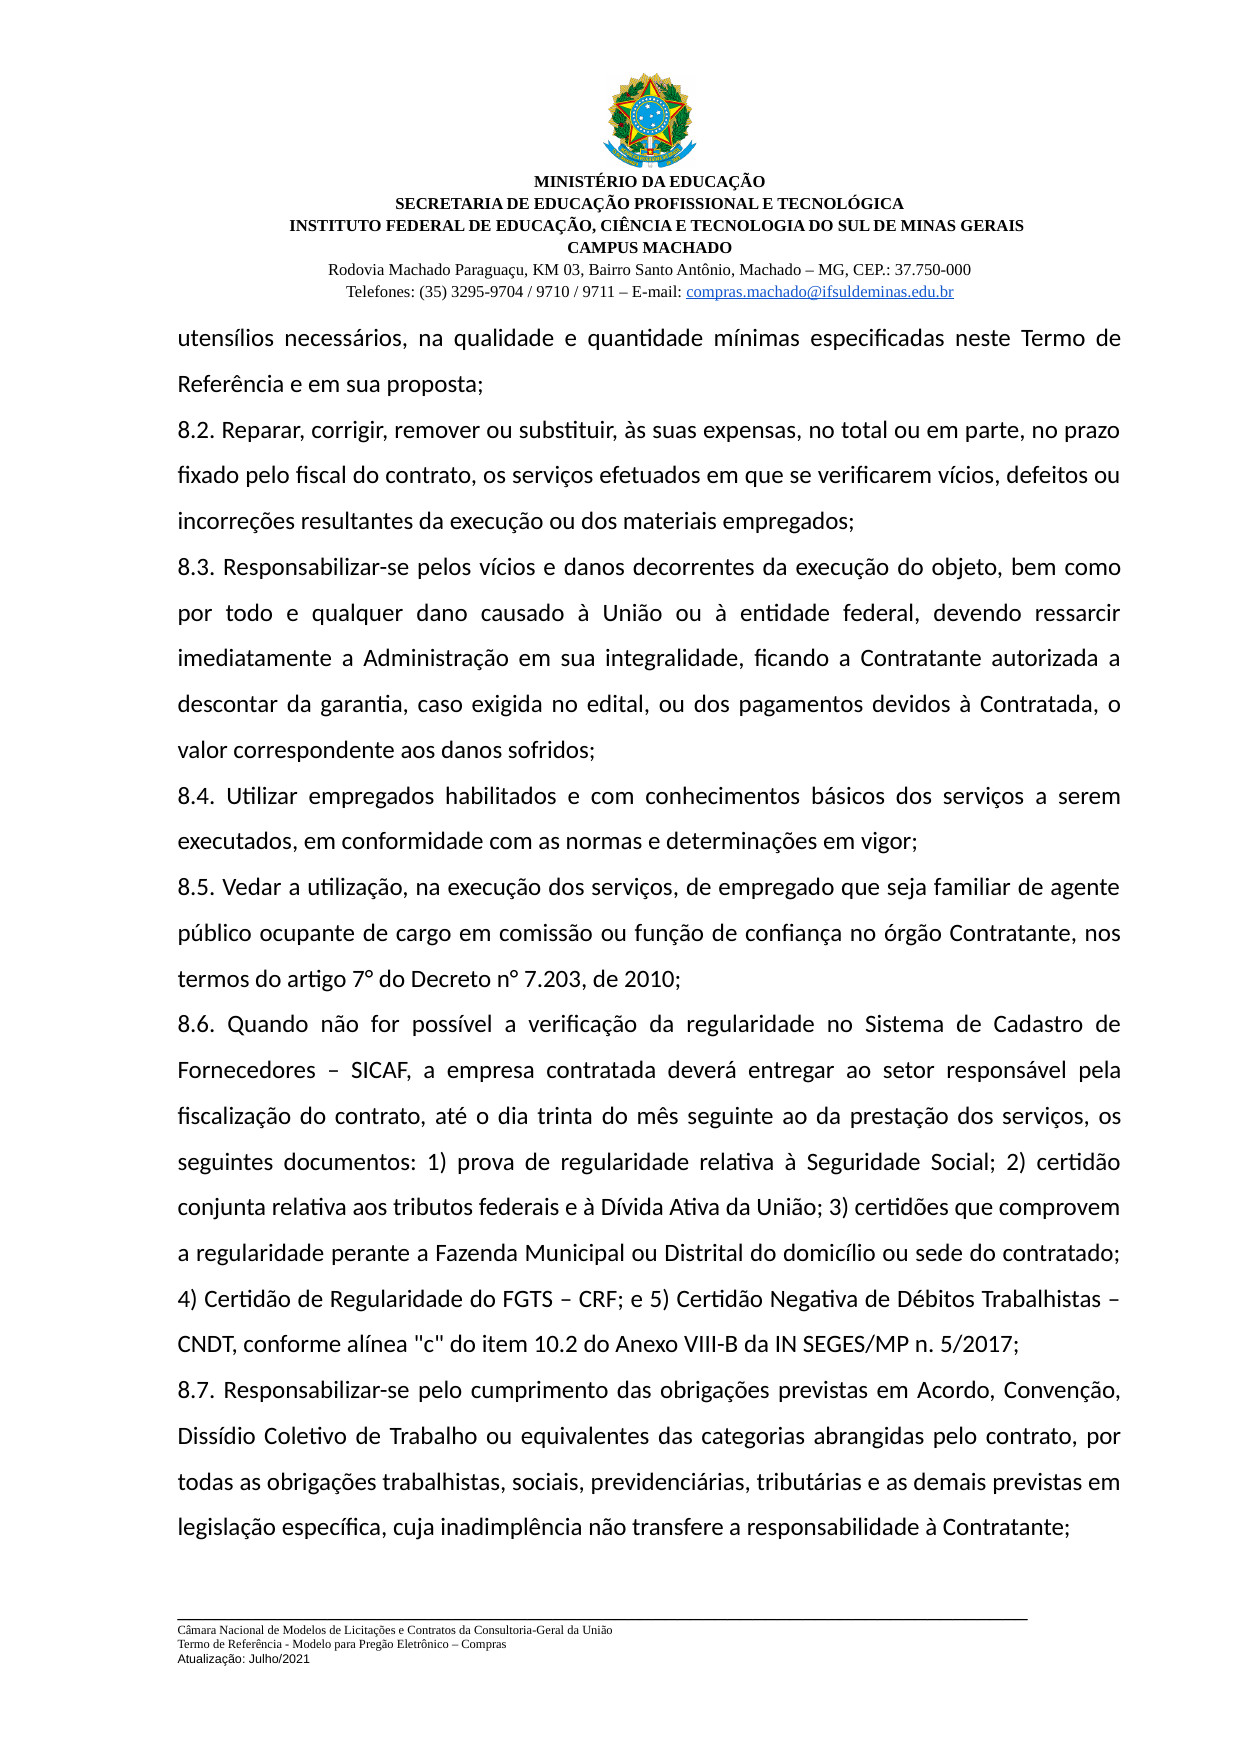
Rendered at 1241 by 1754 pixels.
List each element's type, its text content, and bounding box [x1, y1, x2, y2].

text 8.7. Responsabilizar-se pelo cumprimento das obrigações previstas em Acordo, Convenção, Dissídio Coletivo de Trabalho ou equivalentes das categorias abrangidas pelo contrato, por todas as obrigações trabalhistas, sociais, previdenciárias, tributárias e as demais previstas em legislação específica, cuja inadimplência não transfere a responsabilidade à Contratante; [177, 1374, 1122, 1542]
text 8.6. Quando não for possível a verificação da regularidade no Sistema de Cadastro de Fornecedores – SICAF, a empresa contratada deverá entregar ao setor responsável pela fiscalização do contrato, até o dia trinta do mês seguinte ao da prestação dos serviços, os seguintes documentos: 1) prova de regularidade relativa à Seguridade Social; 2) certidão conjunta relativa aos tributos federais e à Dívida Ativa da União; 3) certidões que comprovem a regularidade perante a Fazenda Municipal ou Distrital do domicílio ou sede do contratado; 4) Certidão de Regularidade do FGTS – CRF; e 5) Certidão Negativa de Débitos Trabalhistas – CNDT, conforme alínea "c" do item 10.2 do Anexo VIII-B da IN SEGES/MP n. 5/2017; [177, 1008, 1122, 1359]
picture [603, 73, 697, 168]
text 8.4. Utilizar empregados habilitados e com conhecimentos básicos dos serviços a serem executados, em conformidade com as normas e determinações em vigor; [177, 780, 1122, 856]
text 8.2. Reparar, corrigir, remover ou substituir, às suas expensas, no total ou em parte, no prazo fixado pelo fiscal do contrato, os serviços efetuados em que se verificarem vícios, defeitos ou incorreções resultantes da execução ou dos materiais empregados; [177, 414, 1122, 536]
picture [643, 163, 658, 168]
picture [669, 149, 680, 155]
text 8.3. Responsabilizar-se pelos vícios e danos decorrentes da execução do objeto, bem como por todo e qualquer dano causado à União ou à entidade federal, devendo ressarcir imediatamente a Administração em sua integralidade, ficando a Contratante autorizada a descontar da garantia, caso exigida no edital, ou dos pagamentos devidos à Contratada, o valor correspondente aos danos sofridos; [177, 551, 1122, 764]
text 8.5. Vedar a utilização, na execução dos serviços, de empregado que seja familiar de agente público ocupante de cargo em comissão ou função de confiança no órgão Contratante, nos termos do artigo 7° do Decreto n° 7.203, de 2010; [177, 871, 1122, 993]
text utensílios necessários, na qualidade e quantidade mínimas especificadas neste Termo de Referência e em sua proposta; [177, 322, 1122, 399]
